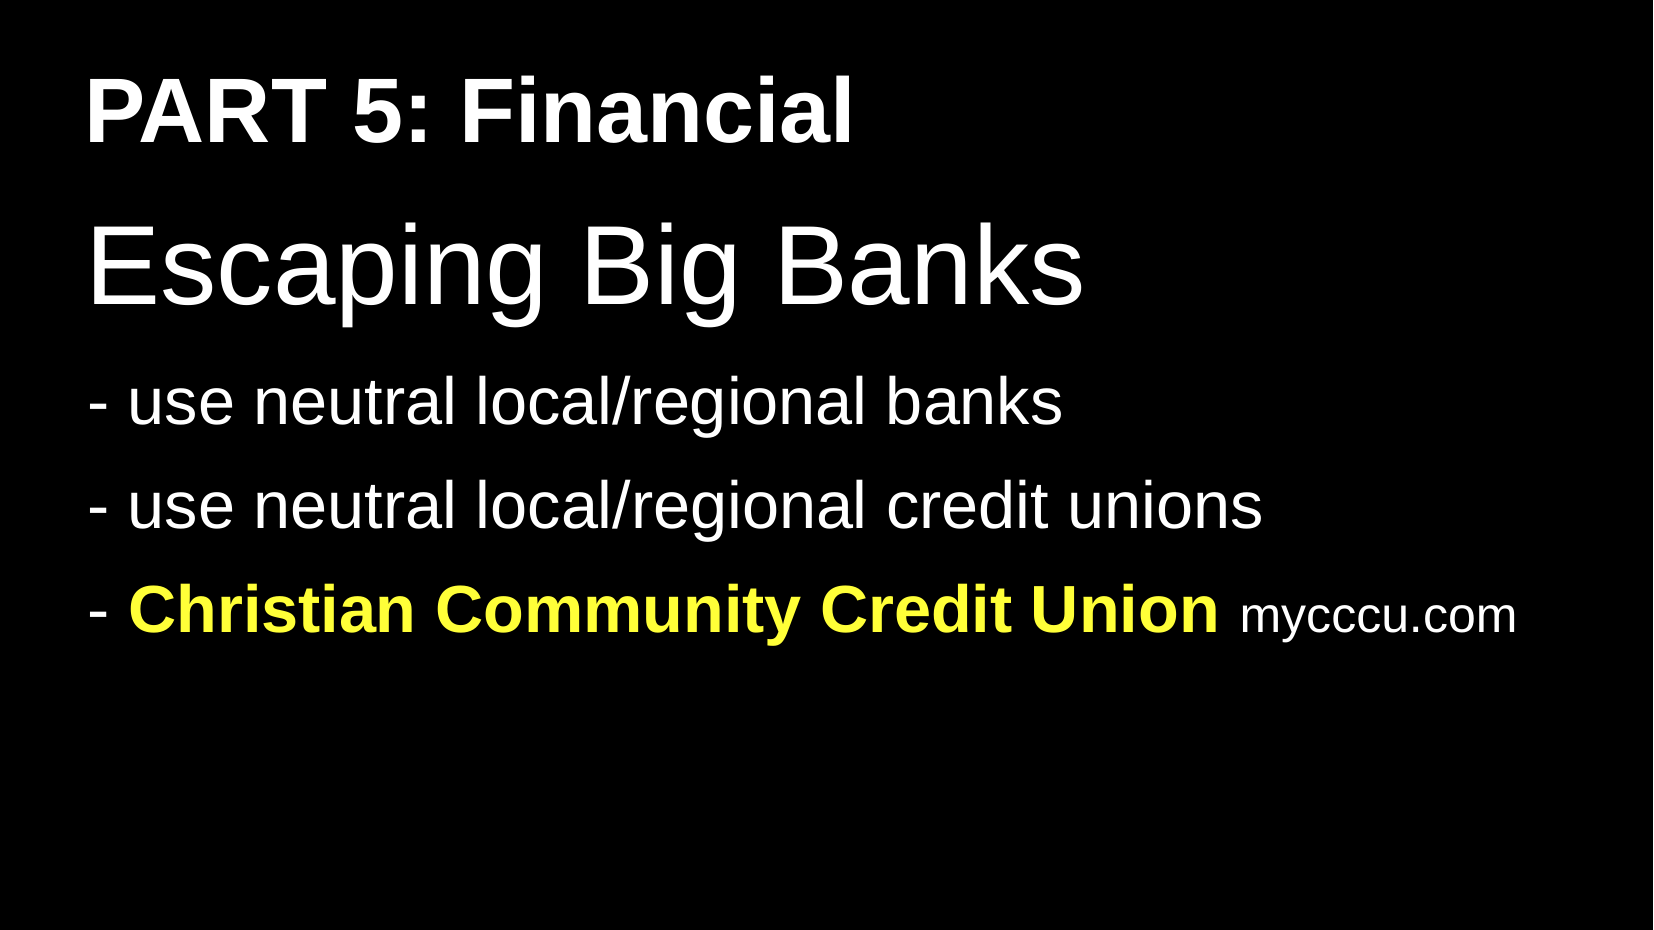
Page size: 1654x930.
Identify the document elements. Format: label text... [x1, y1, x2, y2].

list Escaping Big Banks [85, 202, 1571, 364]
title PART 5: Financial [84, 56, 1561, 166]
list - use neutral local/regional banks - use neutral local/regional credit unions - Christian Community Credit Union mycccu.com [87, 363, 1573, 930]
